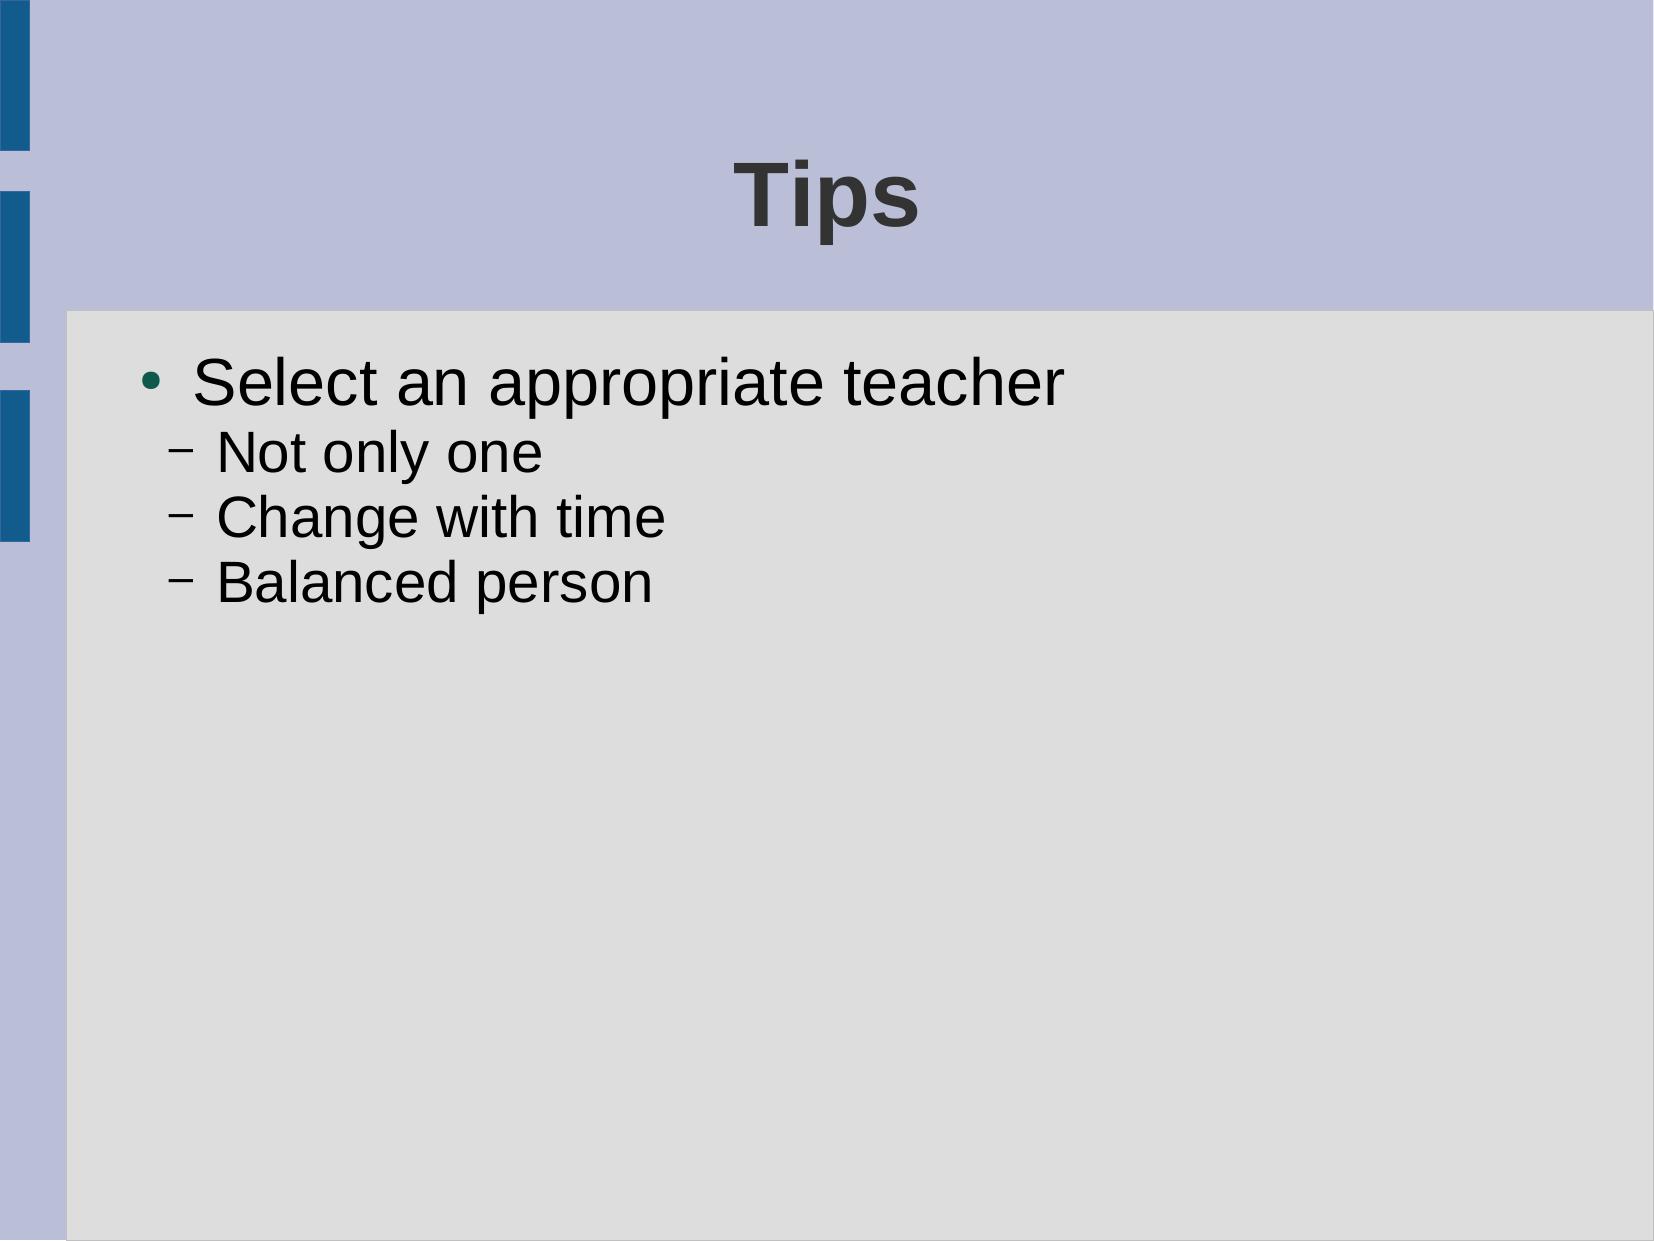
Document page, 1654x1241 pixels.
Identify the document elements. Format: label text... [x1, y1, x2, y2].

list Select an appropriate teacher Not only one Change with time Balanced person [121, 344, 1534, 1065]
title Tips [121, 91, 1534, 299]
